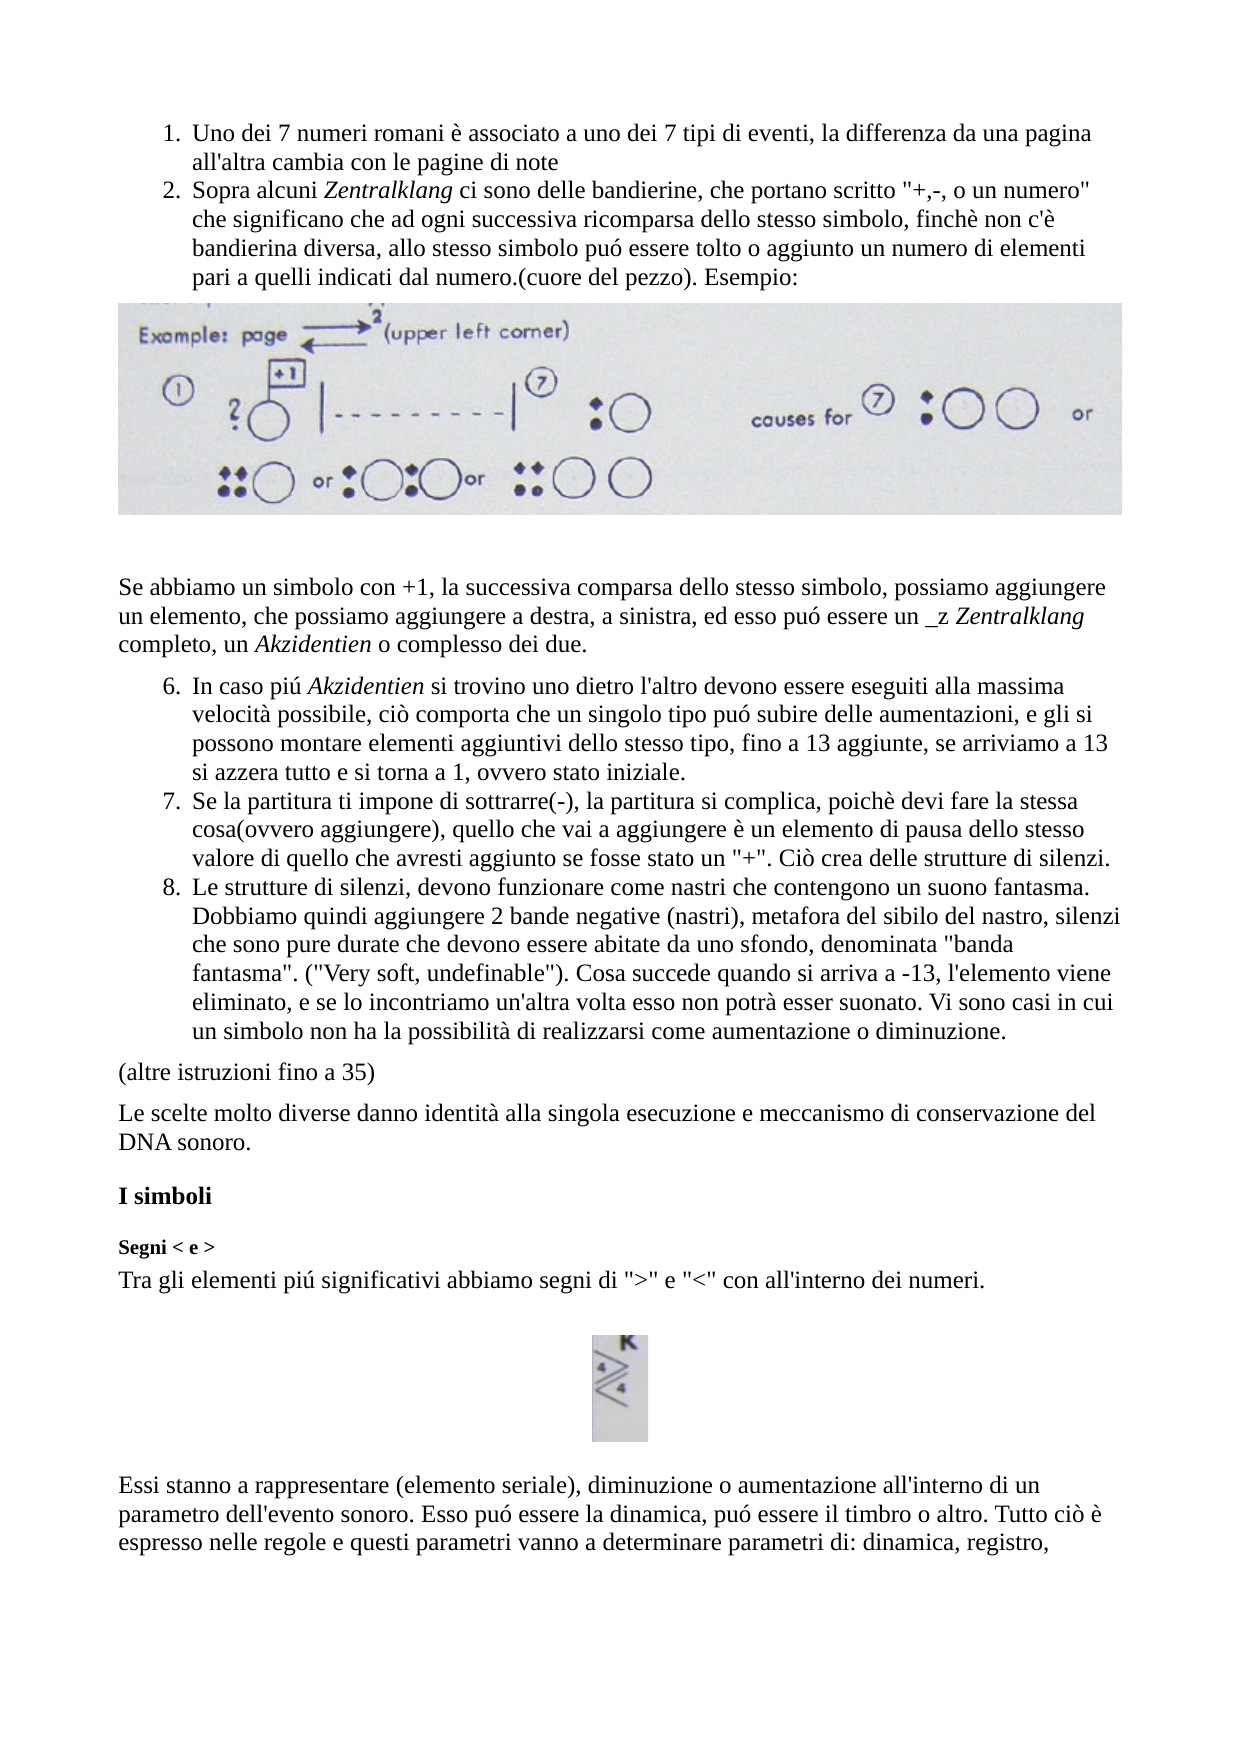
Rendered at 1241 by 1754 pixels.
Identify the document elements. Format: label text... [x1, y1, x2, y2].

text Se abbiamo un simbolo con +1, la successiva comparsa dello stesso simbolo, possiamo aggiungere un elemento, che possiamo aggiungere a destra, a sinistra, ed esso puó essere un _z Zentralklang completo, un Akzidentien o complesso dei due. [118, 572, 1122, 658]
picture [592, 1335, 649, 1442]
text Essi stanno a rappresentare (elemento seriale), diminuzione o aumentazione all'interno di un parametro dell'evento sonoro. Esso puó essere la dinamica, puó essere il timbro o altro. Tutto ciò è espresso nelle regole e questi parametri vanno a determinare parametri di: dinamica, registro, [118, 1470, 1122, 1556]
list Sopra alcuni Zentralklang ci sono delle bandierine, che portano scritto "+,-, o un numero" che significano che ad ogni successiva ricomparsa dello stesso simbolo, finchè non c'è bandierina diversa, allo stesso simbolo puó essere tolto o aggiunto un numero di elementi pari a quelli indicati dal numero.(cuore del pezzo). Esempio: [162, 176, 1122, 291]
subtitle I simboli [118, 1181, 1122, 1209]
text Tra gli elementi piú significativi abbiamo segni di ">" e "<" con all'interno dei numeri. [118, 1265, 1122, 1294]
text Le scelte molto diverse danno identità alla singola esecuzione e meccanismo di conservazione del DNA sonoro. [118, 1098, 1122, 1156]
subtitle Segni < e > [118, 1234, 1122, 1259]
list In caso piú Akzidentien si trovino uno dietro l'altro devono essere eseguiti alla massima velocità possibile, ciò comporta che un singolo tipo puó subire delle aumentazioni, e gli si possono montare elementi aggiuntivi dello stesso tipo, fino a 13 aggiunte, se arriviamo a 13 si azzera tutto e si torna a 1, ovvero stato iniziale. [162, 671, 1122, 786]
list Uno dei 7 numeri romani è associato a uno dei 7 tipi di eventi, la differenza da una pagina all'altra cambia con le pagine di note [162, 118, 1122, 176]
list Le strutture di silenzi, devono funzionare come nastri che contengono un suono fantasma. Dobbiamo quindi aggiungere 2 bande negative (nastri), metafora del sibilo del nastro, silenzi che sono pure durate che devono essere abitate da uno sfondo, denominata "banda fantasma". ("Very soft, undefinable"). Cosa succede quando si arriva a -13, l'elemento viene eliminato, e se lo incontriamo un'altra volta esso non potrà esser suonato. Vi sono casi in cui un simbolo non ha la possibilità di realizzarsi come aumentazione o diminuzione. [162, 872, 1122, 1044]
picture [118, 303, 1123, 515]
text (altre istruzioni fino a 35) [118, 1057, 1122, 1086]
list Se la partitura ti impone di sottrarre(-), la partitura si complica, poichè devi fare la stessa cosa(ovvero aggiungere), quello che vai a aggiungere è un elemento di pausa dello stesso valore di quello che avresti aggiunto se fosse stato un "+". Ciò crea delle strutture di silenzi. [162, 786, 1122, 872]
